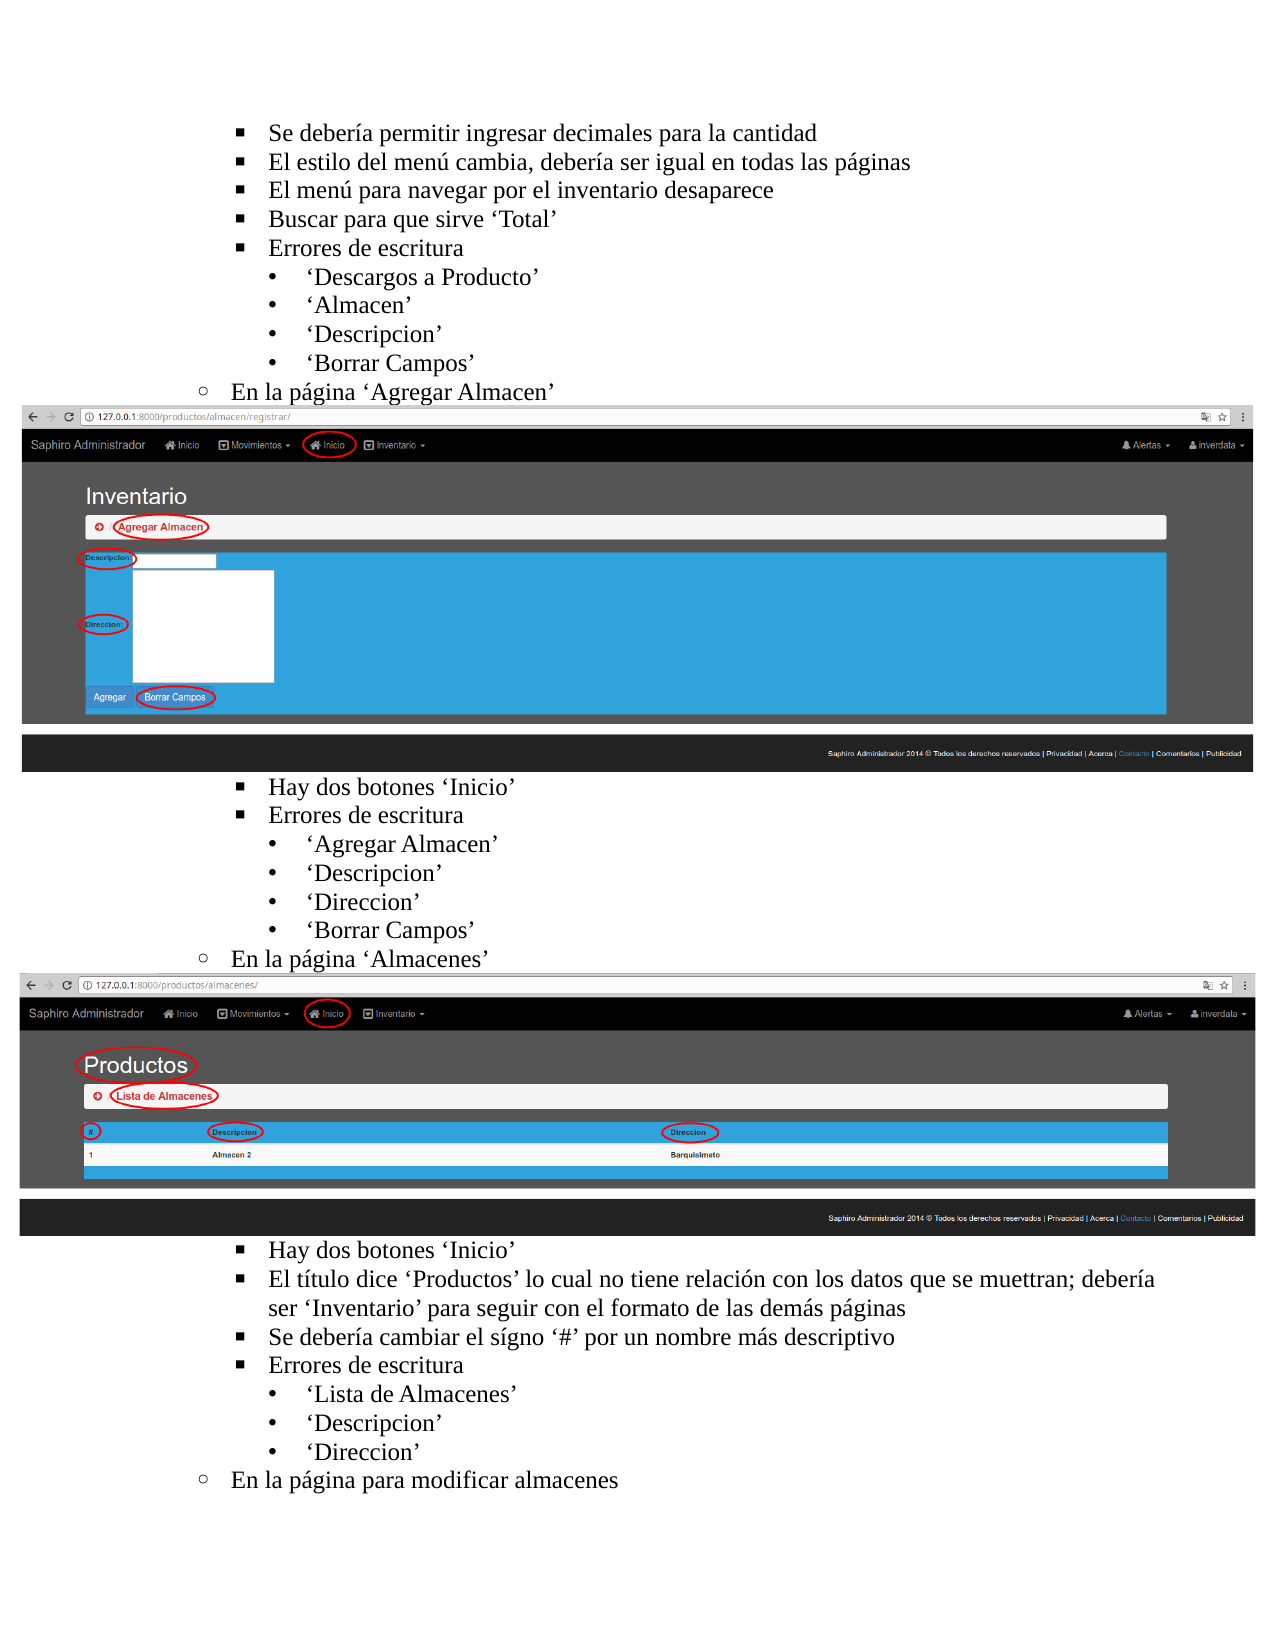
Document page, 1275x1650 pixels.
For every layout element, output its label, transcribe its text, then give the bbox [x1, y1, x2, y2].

list Se debería cambiar el sígno ‘#’ por un nombre más descriptivo [231, 1322, 1157, 1351]
list En la página ‘Agregar Almacen’ [193, 377, 1157, 405]
list Buscar para que sirve ‘Total’ [231, 204, 1157, 233]
list ‘Descripcion’ [268, 319, 1157, 348]
list Hay dos botones ‘Inicio’ [231, 1236, 1157, 1264]
list ‘Borrar Campos’ [268, 916, 1157, 944]
list El estilo del menú cambia, debería ser igual en todas las páginas [231, 147, 1157, 176]
list ‘Descripcion’ [268, 1408, 1157, 1437]
list El menú para navegar por el inventario desaparece [231, 176, 1157, 204]
picture [21, 405, 1254, 772]
list Errores de escritura [231, 233, 1157, 262]
list Errores de escritura [231, 1351, 1157, 1379]
list ‘Direccion’ [268, 887, 1157, 916]
list El título dice ‘Productos’ lo cual no tiene relación con los datos que se muettran; debería ser ‘Inventario’ para seguir con el formato de las demás páginas [231, 1264, 1157, 1322]
list ‘Almacen’ [268, 291, 1157, 319]
picture [19, 973, 1256, 1236]
list En la página para modificar almacenes [193, 1466, 1157, 1494]
list ‘Agregar Almacen’ [268, 829, 1157, 858]
list ‘Descripcion’ [268, 858, 1157, 887]
list ‘Direccion’ [268, 1437, 1157, 1466]
list Hay dos botones ‘Inicio’ [231, 772, 1157, 801]
list En la página ‘Almacenes’ [193, 944, 1157, 973]
list ‘Descargos a Producto’ [268, 262, 1157, 291]
list Errores de escritura [231, 801, 1157, 829]
list Se debería permitir ingresar decimales para la cantidad [231, 118, 1157, 147]
list ‘Borrar Campos’ [268, 348, 1157, 377]
list ‘Lista de Almacenes’ [268, 1379, 1157, 1408]
